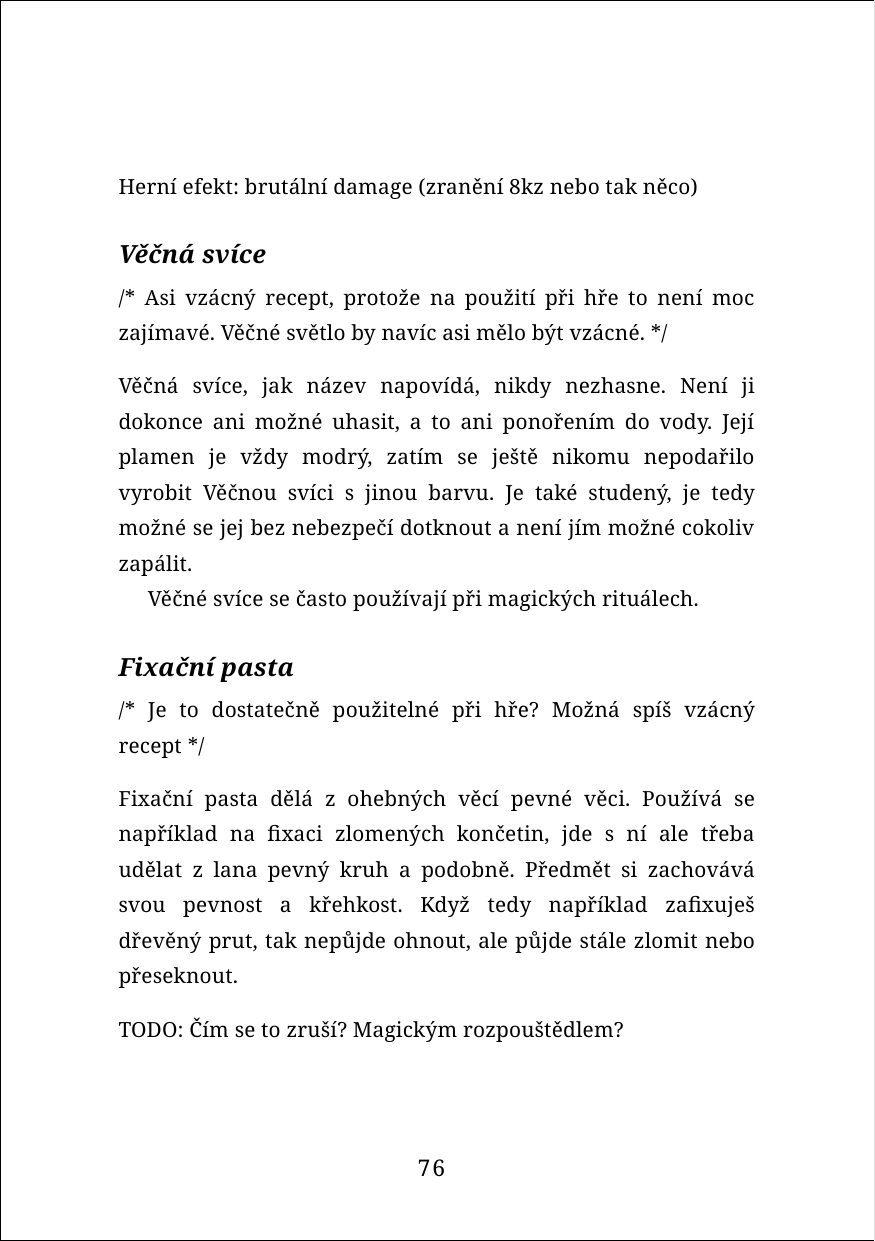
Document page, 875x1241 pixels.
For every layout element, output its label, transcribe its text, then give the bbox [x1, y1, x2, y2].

subtitle Věčná svíce [118, 237, 756, 271]
text /* Asi vzácný recept, protože na použití při hře to není moc zajímavé. Věčné světlo by navíc asi mělo být vzácné. */ [118, 283, 756, 347]
text /* Je to dostatečně použitelné při hře? Možná spíš vzácný recept */ [118, 695, 756, 759]
text Herní efekt: brutální damage (zranění 8kz nebo tak něco) [118, 172, 756, 200]
subtitle Fixační pasta [118, 649, 756, 683]
text Fixační pasta dělá z ohebných věcí pevné věci. Používá se například na fixaci zlomených končetin, jde s ní ale třeba udělat z lana pevný kruh a podobně. Předmět si zachovává svou pevnost a křehkost. Když tedy například zafixuješ dřevěný prut, tak nepůjde ohnout, ale půjde stále zlomit nebo přeseknout. [118, 784, 756, 990]
text TODO: Čím se to zruší? Magickým rozpouštědlem? [118, 1015, 756, 1043]
text Věčná svíce, jak název napovídá, nikdy nezhasne. Není ji dokonce ani možné uhasit, a to ani ponořením do vody. Její plamen je vždy modrý, zatím se ještě nikomu nepodařilo vyrobit Věčnou svíci s jinou barvu. Je také studený, je tedy možné se jej bez nebezpečí dotknout a není jím možné cokoliv zapálit. Věčné svíce se často používají při magických rituálech. [118, 371, 756, 613]
